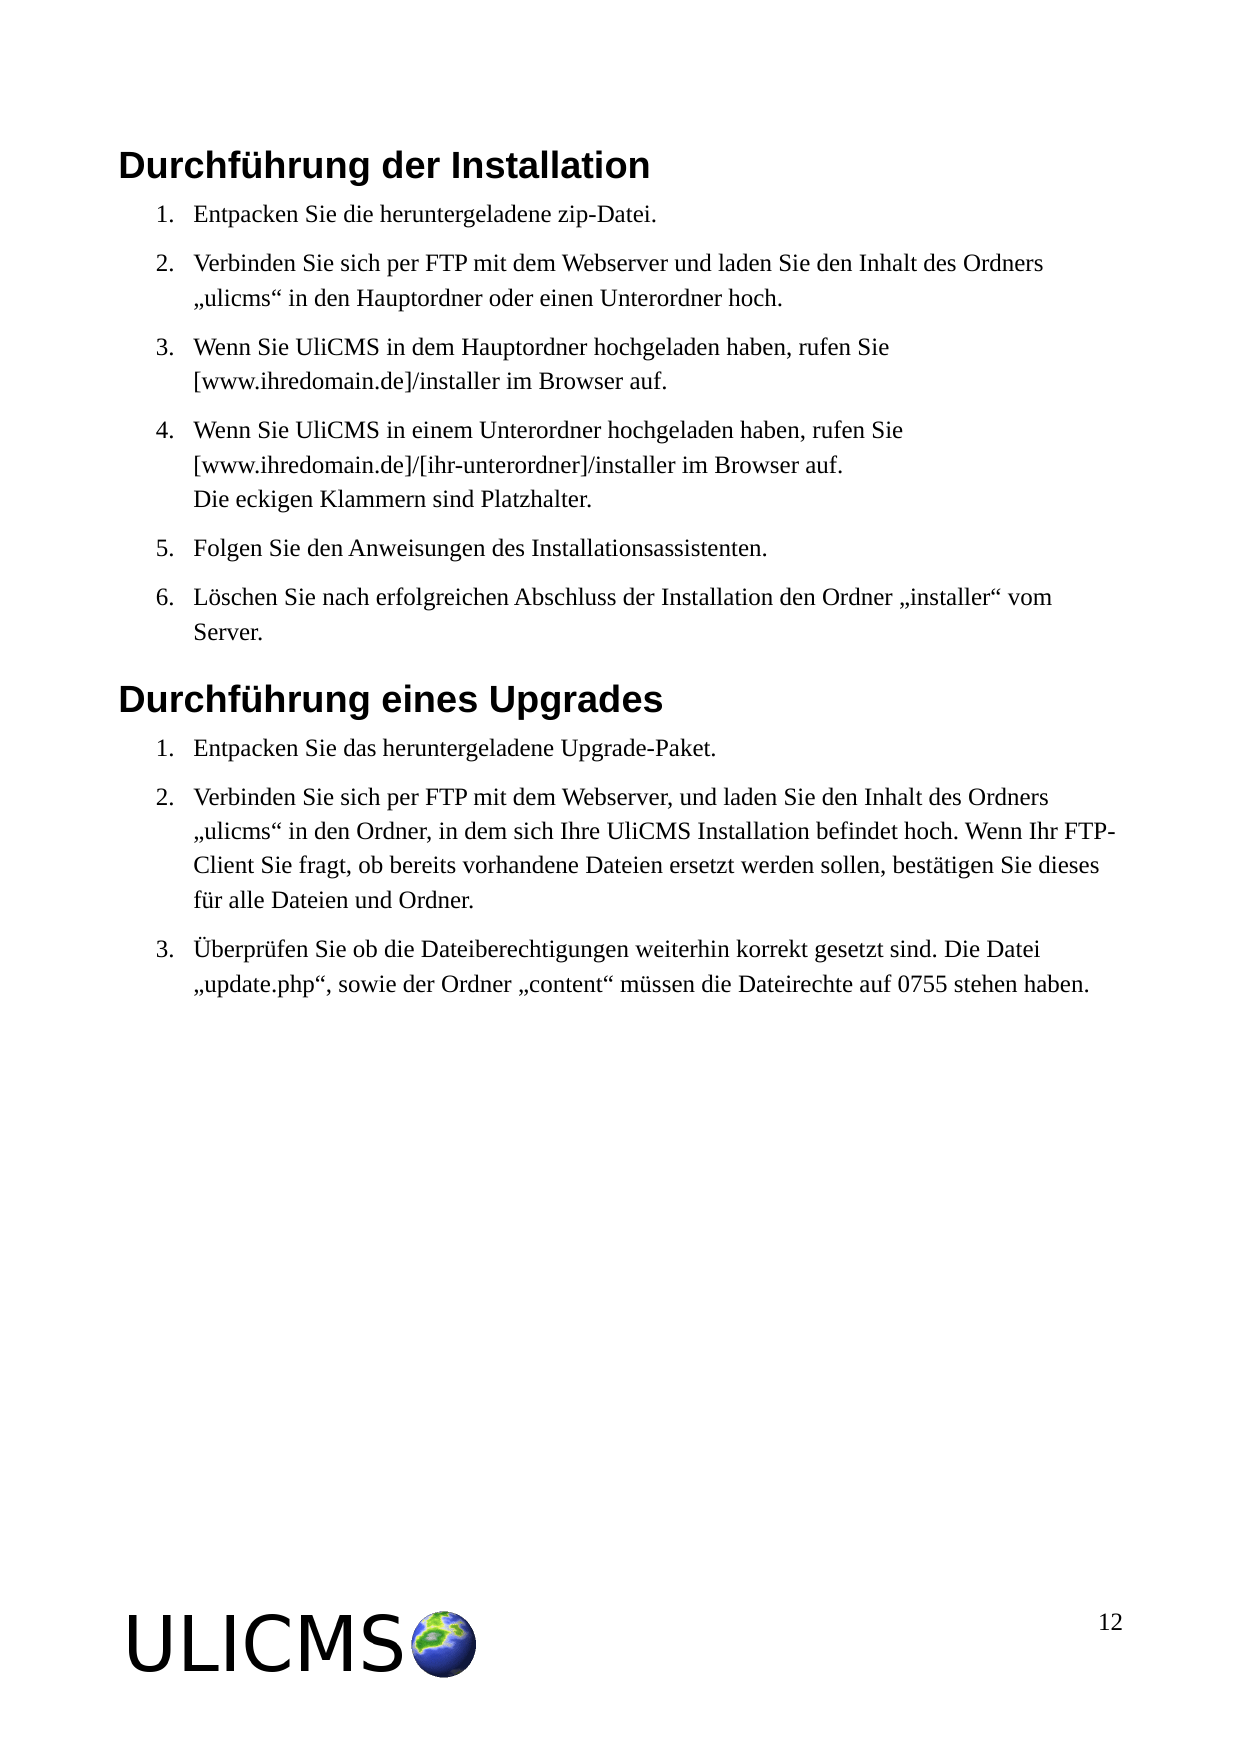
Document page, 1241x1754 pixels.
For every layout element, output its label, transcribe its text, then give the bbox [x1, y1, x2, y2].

list Entpacken Sie das heruntergeladene Upgrade-Paket. [156, 733, 1123, 761]
list Verbinden Sie sich per FTP mit dem Webserver und laden Sie den Inhalt des Ordners „ulicms“ in den Hauptordner oder einen Unterordner hoch. [156, 248, 1123, 312]
list Entpacken Sie die heruntergeladene zip-Datei. [156, 199, 1123, 228]
list Löschen Sie nach erfolgreichen Abschluss der Installation den Ordner „installer“ vom Server. [156, 582, 1123, 646]
list Verbinden Sie sich per FTP mit dem Webserver, und laden Sie den Inhalt des Ordners „ulicms“ in den Ordner, in dem sich Ihre UliCMS Installation befindet hoch. Wenn Ihr FTP-Client Sie fragt, ob bereits vorhandene Dateien ersetzt werden sollen, bestätigen Sie dieses für alle Dateien und Ordner. [156, 782, 1123, 914]
list Wenn Sie UliCMS in einem Unterordner hochgeladen haben, rufen Sie [www.ihredomain.de]/[ihr-unterordner]/installer im Browser auf. Die eckigen Klammern sind Platzhalter. [156, 415, 1123, 513]
list Folgen Sie den Anweisungen des Installationsassistenten. [156, 533, 1123, 562]
list Wenn Sie UliCMS in dem Hauptordner hochgeladen haben, rufen Sie [www.ihredomain.de]/installer im Browser auf. [156, 332, 1123, 395]
picture [118, 1607, 479, 1681]
subtitle Durchführung der Installation [118, 143, 1123, 187]
subtitle Durchführung eines Upgrades [118, 676, 1123, 720]
list Überprüfen Sie ob die Dateiberechtigungen weiterhin korrekt gesetzt sind. Die Datei „update.php“, sowie der Ordner „content“ müssen die Dateirechte auf 0755 stehen haben. [156, 934, 1123, 997]
